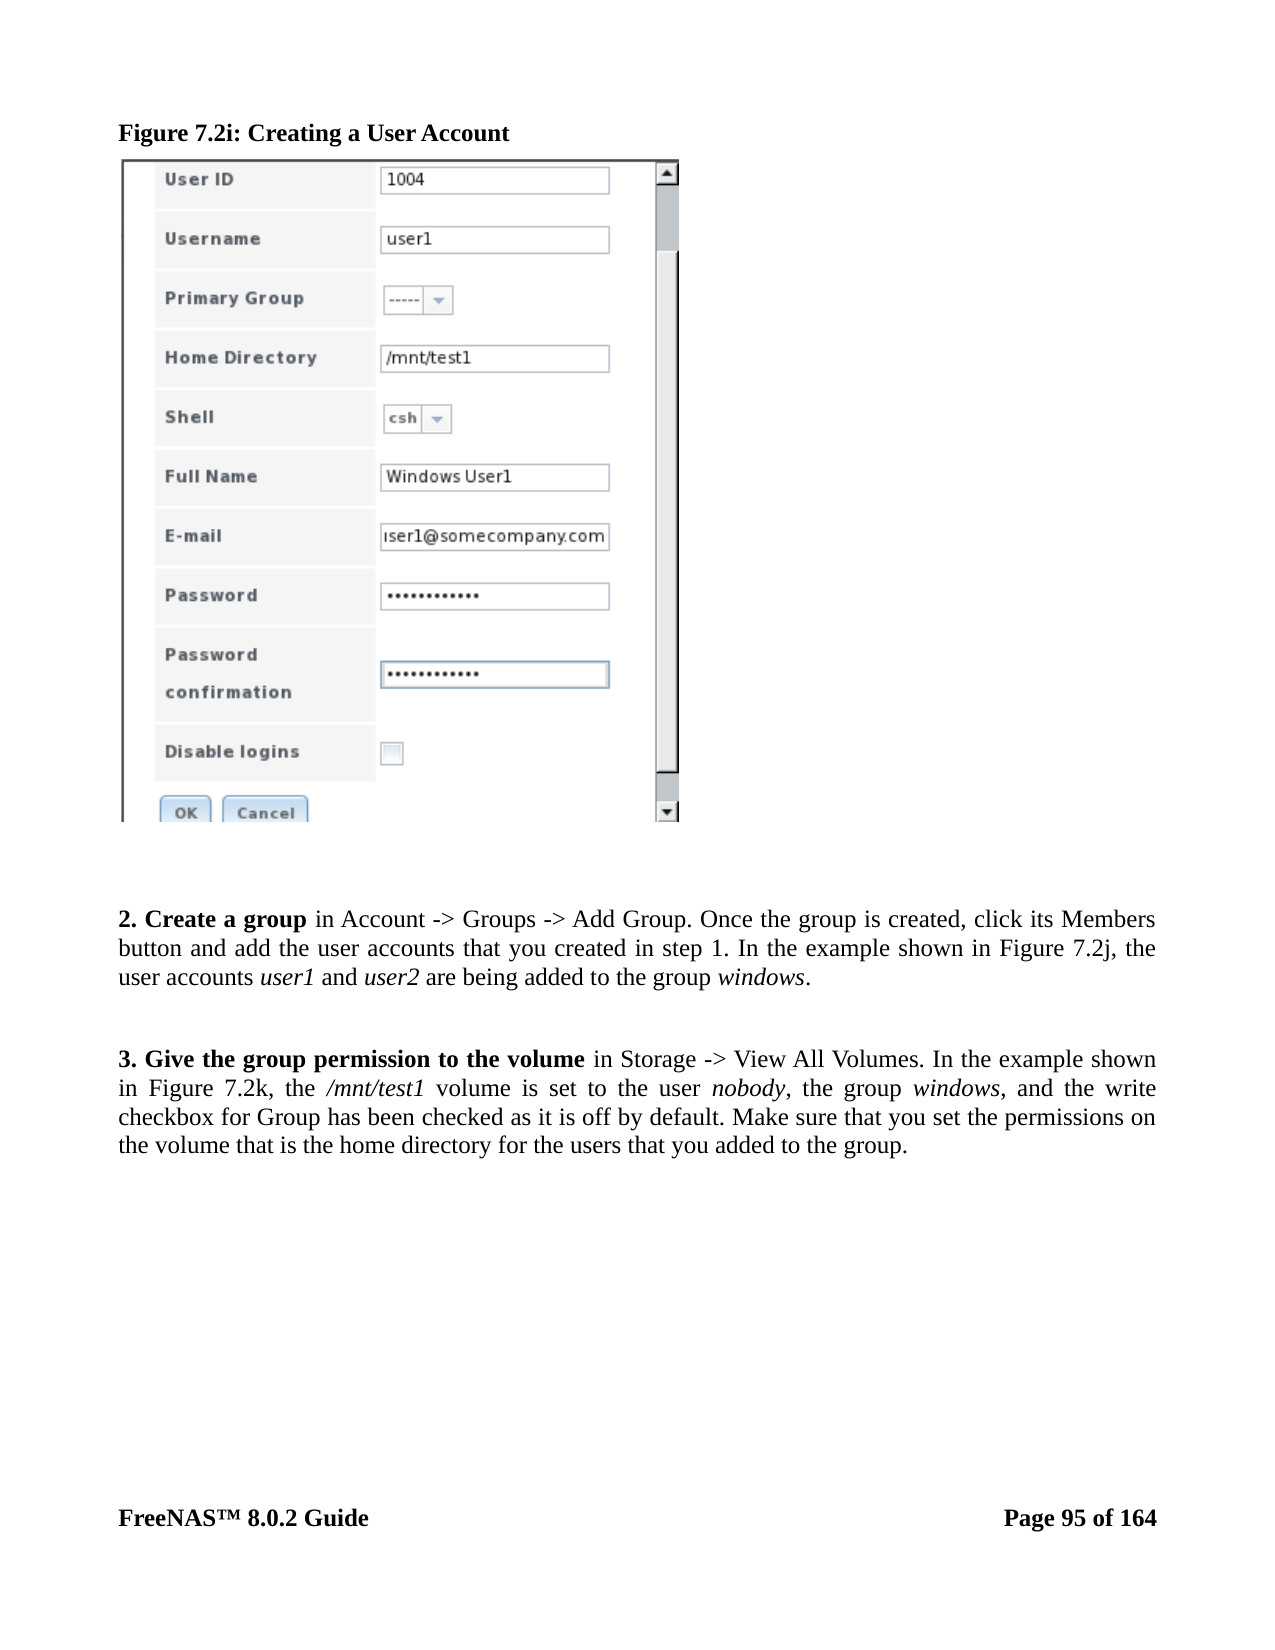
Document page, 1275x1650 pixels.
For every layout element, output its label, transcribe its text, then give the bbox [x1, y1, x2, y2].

text 3. Give the group permission to the volume in Storage -> View All Volumes. In the example shown in Figure 7.2k, the /mnt/test1 volume is set to the user nobody, the group windows, and the write checkbox for Group has been checked as it is off by default. Make sure that you set the permissions on the volume that is the home directory for the users that you added to the group. [118, 1044, 1157, 1159]
picture [121, 159, 679, 822]
text 2. Create a group in Account -> Groups -> Add Group. Once the group is created, click its Members button and add the user accounts that you created in step 1. In the example shown in Figure 7.2j, the user accounts user1 and user2 are being added to the group windows. [118, 904, 1157, 991]
text Figure 7.2i: Creating a User Account [118, 118, 1157, 147]
